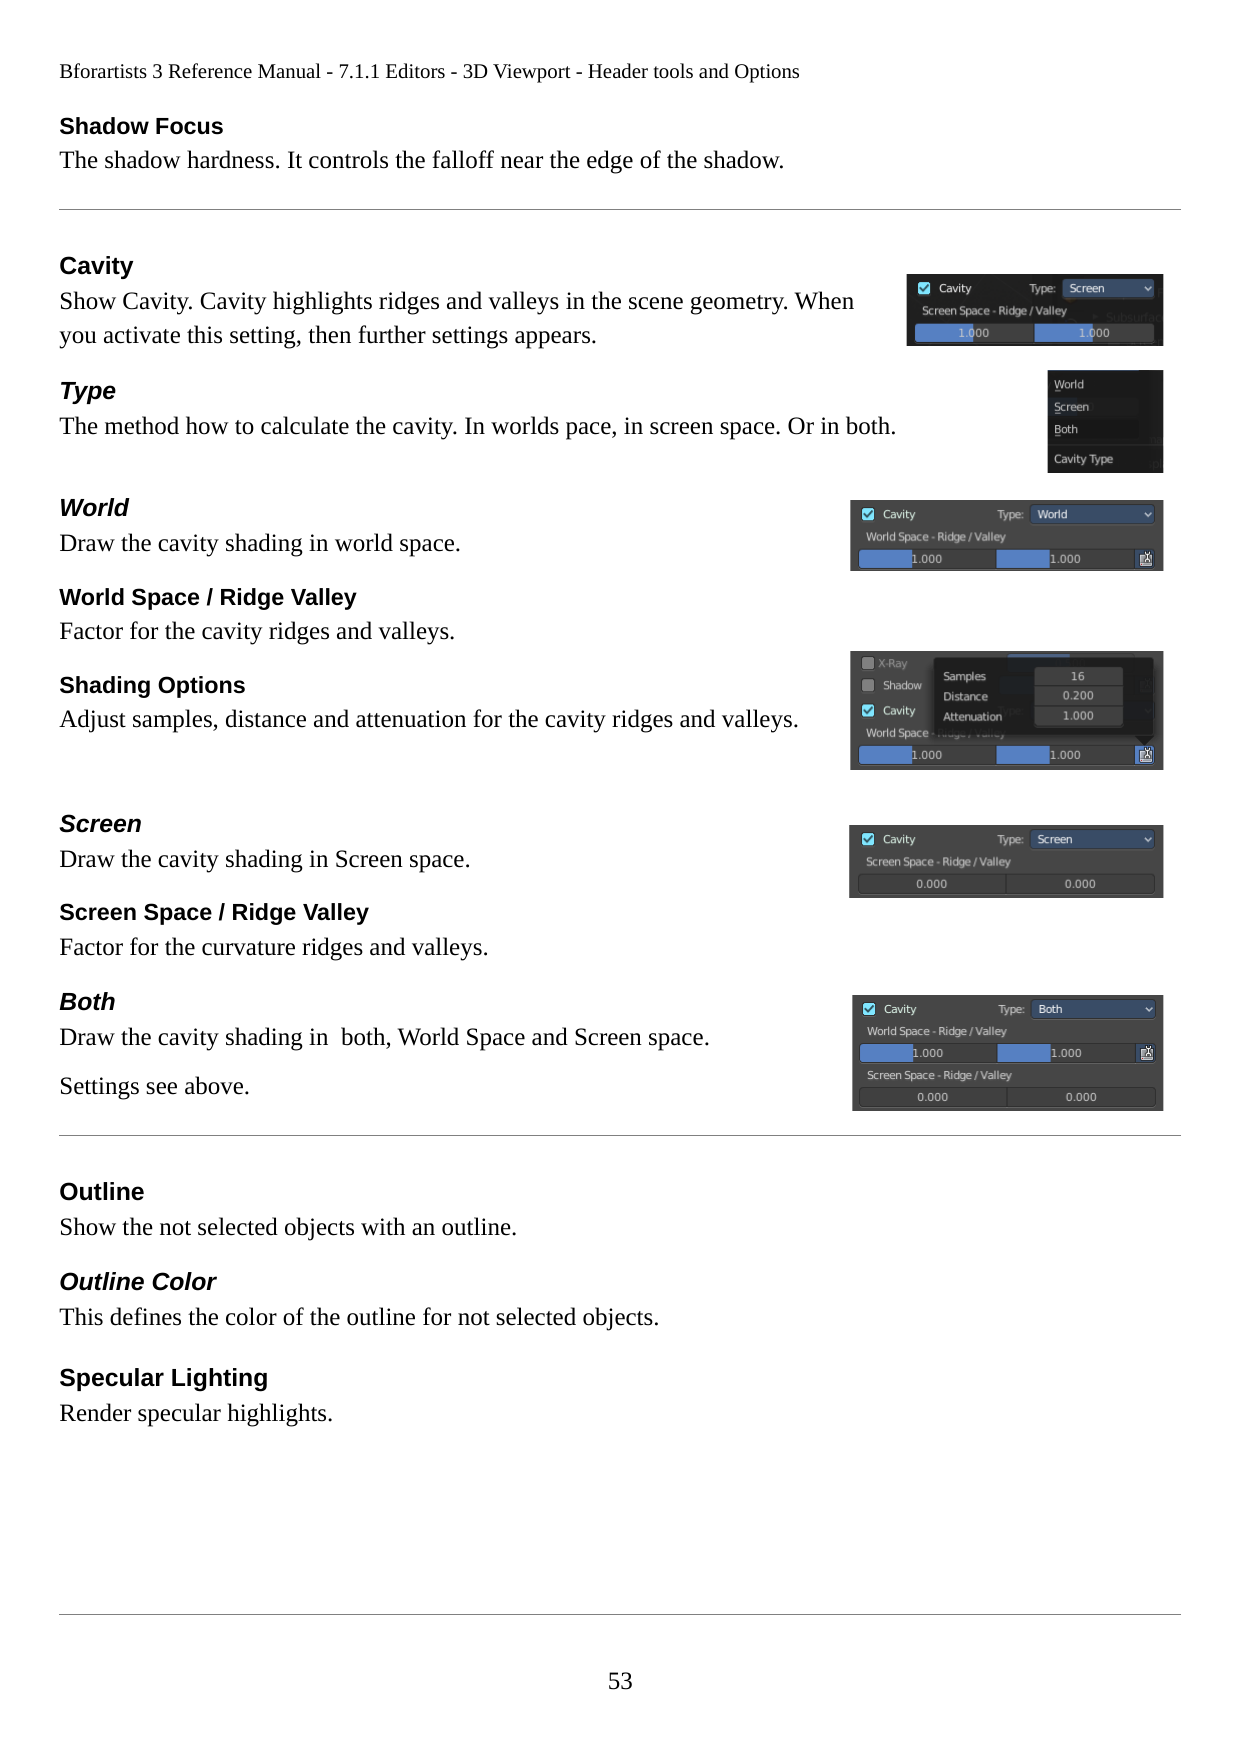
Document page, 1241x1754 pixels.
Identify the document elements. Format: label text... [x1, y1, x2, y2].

subtitle [1164, 671, 1181, 698]
text Factor for the curvature ridges and valleys. [59, 932, 1181, 961]
text Settings see above. [59, 1071, 852, 1100]
picture [852, 995, 1164, 1111]
text The method how to calculate the cavity. In worlds pace, in screen space. Or in both. [59, 411, 1047, 439]
subtitle Outline Color [59, 1267, 1181, 1296]
picture [1047, 370, 1164, 473]
subtitle World Space / Ridge Valley [59, 583, 1181, 610]
text Render specular highlights. [59, 1398, 1181, 1427]
subtitle Screen Space / Ridge Valley [59, 899, 1181, 926]
subtitle Type [59, 376, 1047, 404]
text Draw the cavity shading in Screen space. [59, 844, 849, 872]
text Adjust samples, distance and attenuation for the cavity ridges and valleys. [59, 704, 850, 733]
picture [850, 500, 1164, 571]
text Show the not selected objects with an outline. [59, 1212, 1181, 1240]
subtitle Specular Lighting [59, 1363, 1181, 1392]
subtitle Cavity [59, 251, 1181, 280]
text Draw the cavity shading in both, World Space and Screen space. [59, 1022, 852, 1051]
text Factor for the cavity ridges and valleys. [59, 616, 1181, 645]
subtitle Shadow Focus [59, 113, 1181, 139]
subtitle World [59, 493, 1181, 522]
subtitle Both [59, 987, 1181, 1016]
picture [850, 651, 1164, 770]
picture [906, 274, 1164, 346]
text This defines the color of the outline for not selected objects. [59, 1302, 1181, 1331]
text Show Cavity. Cavity highlights ridges and valleys in the scene geometry. When you activate this setting, then further settings appears. [59, 286, 1181, 349]
subtitle [1164, 376, 1181, 404]
picture [849, 825, 1164, 898]
subtitle Shading Options [59, 671, 850, 698]
subtitle Screen [59, 809, 1181, 837]
text Draw the cavity shading in world space. [59, 528, 850, 557]
subtitle Outline [59, 1177, 1181, 1205]
text The shadow hardness. It controls the falloff near the edge of the shadow. [59, 146, 1181, 174]
text [1164, 1071, 1181, 1100]
